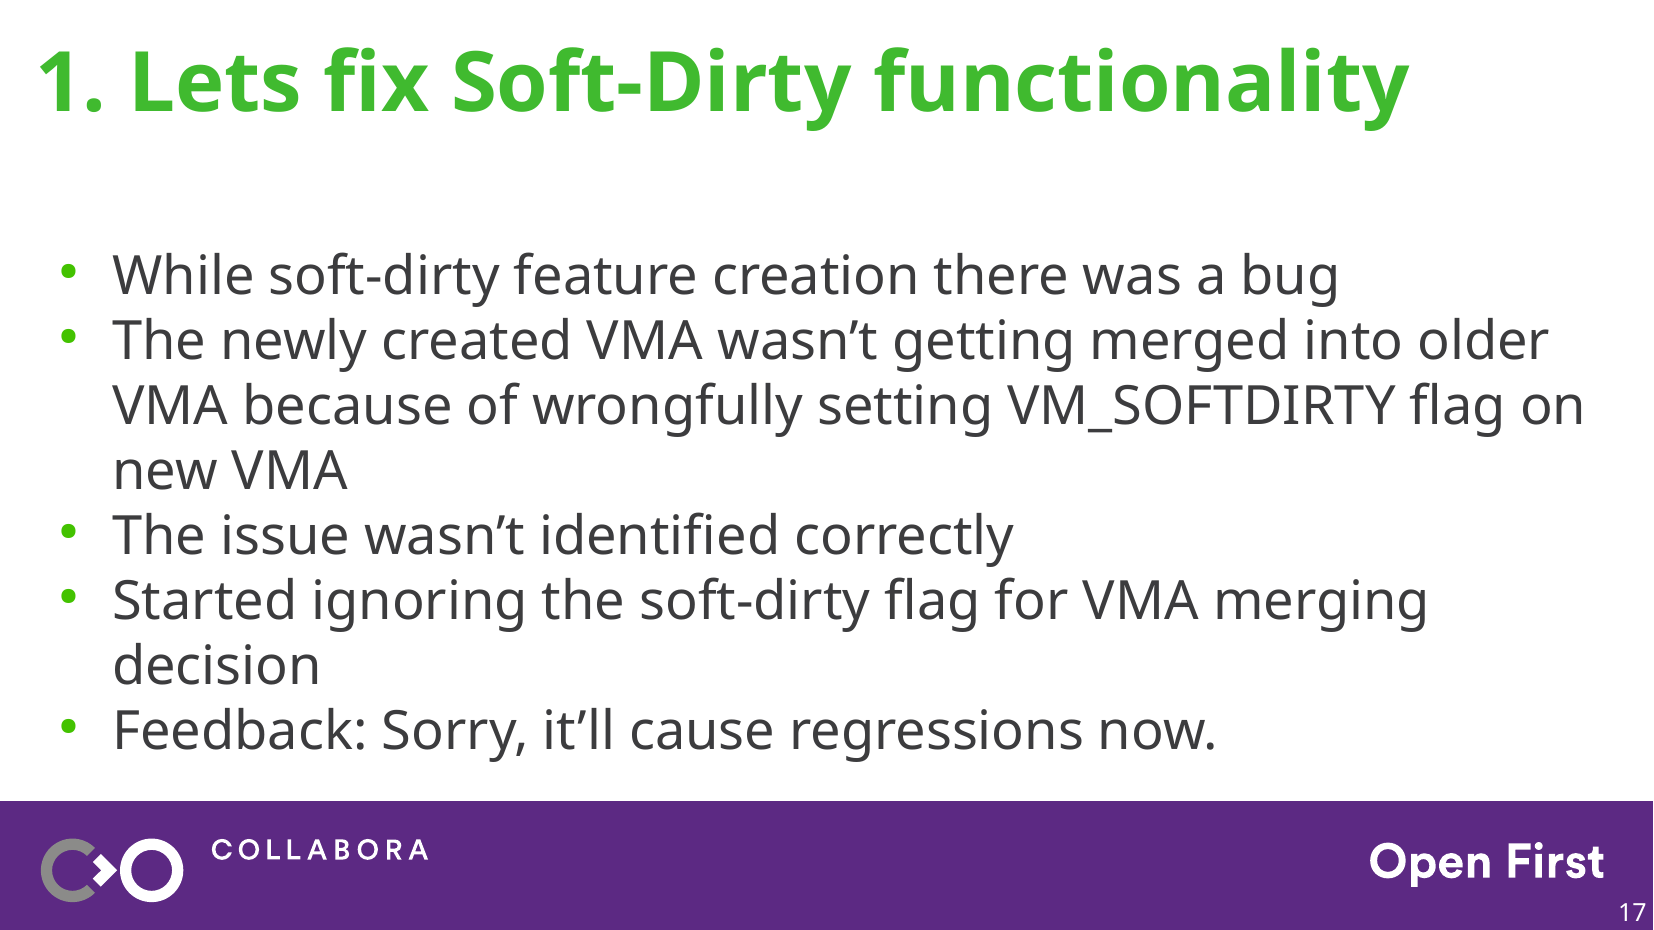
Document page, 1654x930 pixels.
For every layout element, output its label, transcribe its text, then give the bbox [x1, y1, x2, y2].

title 1. Lets fix Soft-Dirty functionality [35, 28, 1608, 192]
list While soft-dirty feature creation there was a bug The newly created VMA wasn’t getting merged into older VMA because of wrongfully setting VM_SOFTDIRTY flag on new VMA The issue wasn’t identified correctly Started ignoring the soft-dirty flag for VMA merging decision Feedback: Sorry, it’ll cause regressions now. [41, 240, 1613, 804]
